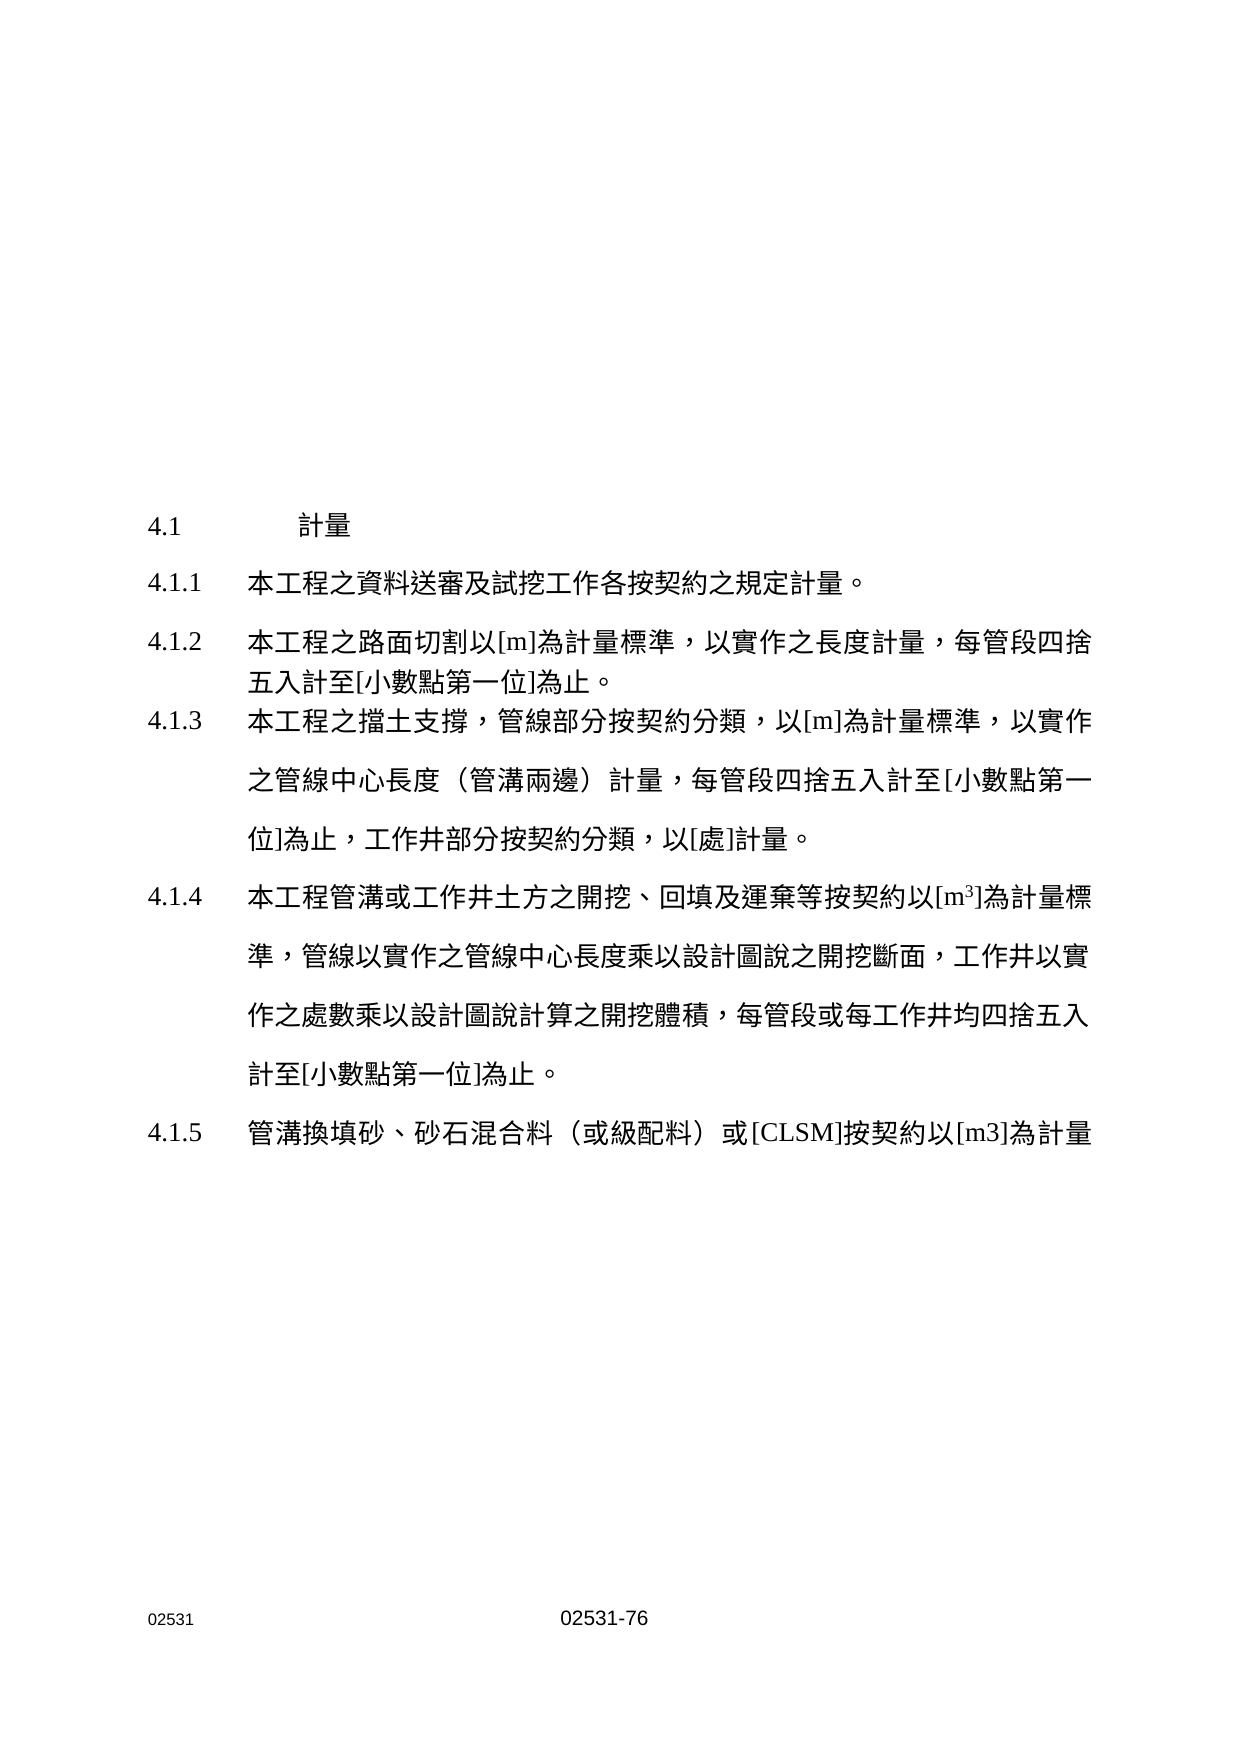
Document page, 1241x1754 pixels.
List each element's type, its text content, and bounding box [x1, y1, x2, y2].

text 4.1.1 本工程之資料送審及試挖工作各按契約之規定計量。 [148, 562, 1092, 602]
text 4.1.4 本工程管溝或工作井土方之開挖、回填及運棄等按契約以[m3]為計量標準，管線以實作之管線中心長度乘以設計圖說之開挖斷面，工作井以實作之處數乘以設計圖說計算之開挖體積，每管段或每工作井均四捨五入計至[小數點第一位]為止。 [148, 876, 1092, 1092]
text 4.1.2 本工程之路面切割以[m]為計量標準，以實作之長度計量，每管段四捨五入計至[小數點第一位]為止。 [148, 621, 1092, 700]
subtitle 4.1 計量 [148, 504, 1092, 543]
text 4.1.3 本工程之擋土支撐，管線部分按契約分類，以[m]為計量標準，以實作之管線中心長度（管溝兩邊）計量，每管段四捨五入計至[小數點第一位]為止，工作井部分按契約分類，以[處]計量。 [148, 700, 1092, 857]
text 4.1.5 管溝換填砂、砂石混合料（或級配料）或[CLSM]按契約以[m3]為計量 [148, 1112, 1092, 1151]
